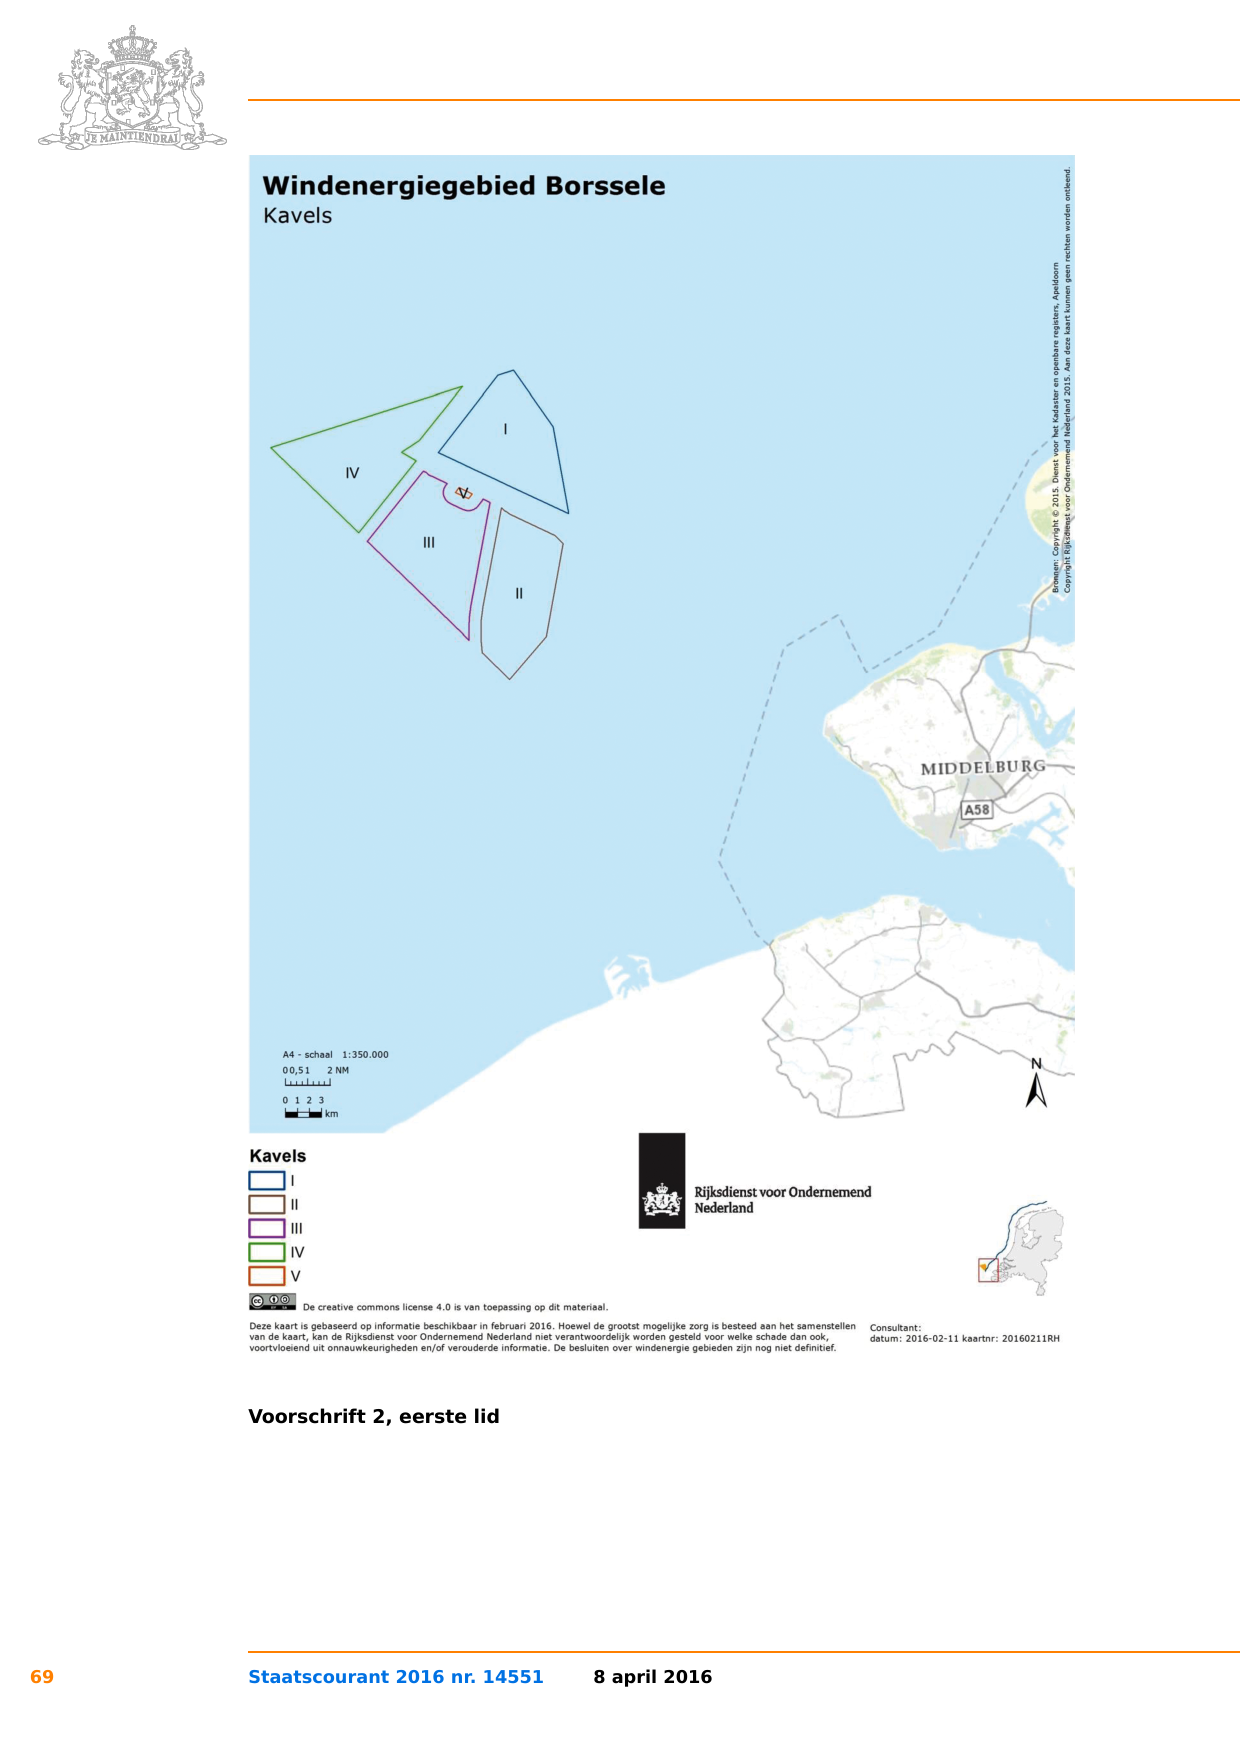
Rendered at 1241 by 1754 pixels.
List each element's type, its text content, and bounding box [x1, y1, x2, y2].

subtitle Voorschrift 2, eerste lid [248, 1406, 1163, 1428]
picture [38, 25, 227, 150]
picture [248, 155, 1075, 1354]
